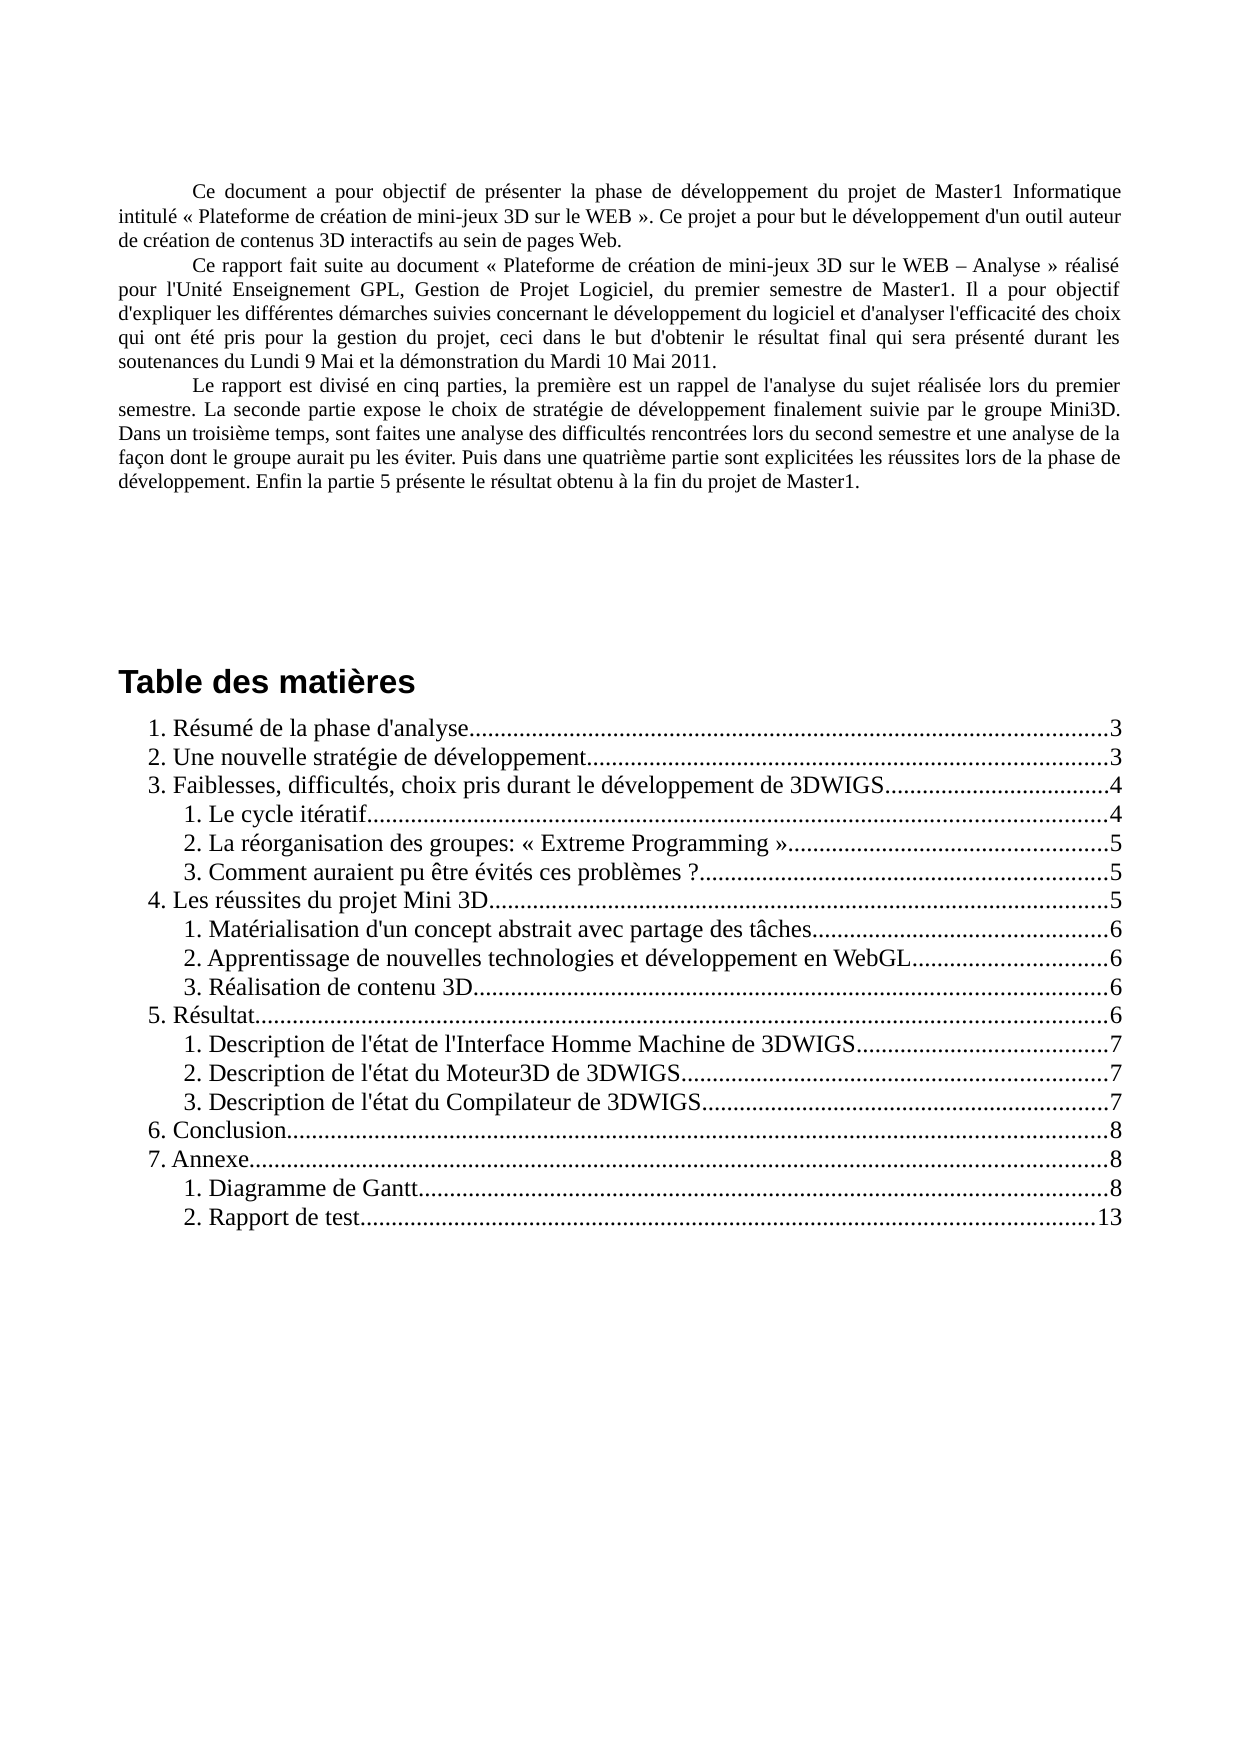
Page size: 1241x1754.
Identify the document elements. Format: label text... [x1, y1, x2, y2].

text 1. Résumé de la phase d'analyse 3 [148, 713, 1122, 742]
text 6. Conclusion 8 [148, 1115, 1122, 1144]
text 2. Une nouvelle stratégie de développement 3 [148, 742, 1122, 770]
text 2. Apprentissage de nouvelles technologies et développement en WebGL 6 [177, 943, 1122, 972]
text 3. Comment auraient pu être évités ces problèmes ? 5 [177, 857, 1122, 885]
text 2. Description de l'état du Moteur3D de 3DWIGS 7 [177, 1058, 1122, 1087]
text 1. Description de l'état de l'Interface Homme Machine de 3DWIGS 7 [177, 1029, 1122, 1058]
text Ce document a pour objectif de présenter la phase de développement du projet de Master1 Informatique intitulé « Plateforme de création de mini-jeux 3D sur le WEB ». Ce projet a pour but le développement d'un outil auteur de création de contenus 3D interactifs au sein de pages Web. [118, 176, 1122, 252]
text 5. Résultat 6 [148, 1000, 1122, 1029]
subtitle Table des matières [118, 662, 1122, 700]
text 3. Description de l'état du Compilateur de 3DWIGS 7 [177, 1087, 1122, 1115]
text 4. Les réussites du projet Mini 3D 5 [148, 885, 1122, 914]
text 1. Matérialisation d'un concept abstrait avec partage des tâches 6 [177, 914, 1122, 943]
text 3. Faiblesses, difficultés, choix pris durant le développement de 3DWIGS 4 [148, 770, 1122, 799]
text 2. La réorganisation des groupes: « Extreme Programming » 5 [177, 828, 1122, 857]
text 7. Annexe 8 [148, 1144, 1122, 1173]
text 1. Le cycle itératif 4 [177, 799, 1122, 828]
text 1. Diagramme de Gantt 8 [177, 1173, 1122, 1202]
text 2. Rapport de test 13 [177, 1202, 1122, 1230]
text Le rapport est divisé en cinq parties, la première est un rappel de l'analyse du sujet réalisée lors du premier semestre. La seconde partie expose le choix de stratégie de développement finalement suivie par le groupe Mini3D. Dans un troisième temps, sont faites une analyse des difficultés rencontrées lors du second semestre et une analyse de la façon dont le groupe aurait pu les éviter. Puis dans une quatrième partie sont explicitées les réussites lors de la phase de développement. Enfin la partie 5 présente le résultat obtenu à la fin du projet de Master1. [118, 373, 1122, 493]
text Ce rapport fait suite au document « Plateforme de création de mini-jeux 3D sur le WEB – Analyse » réalisé pour l'Unité Enseignement GPL, Gestion de Projet Logiciel, du premier semestre de Master1. Il a pour objectif d'expliquer les différentes démarches suivies concernant le développement du logiciel et d'analyser l'efficacité des choix qui ont été pris pour la gestion du projet, ceci dans le but d'obtenir le résultat final qui sera présenté durant les soutenances du Lundi 9 Mai et la démonstration du Mardi 10 Mai 2011. [118, 252, 1122, 373]
text 3. Réalisation de contenu 3D 6 [177, 972, 1122, 1000]
